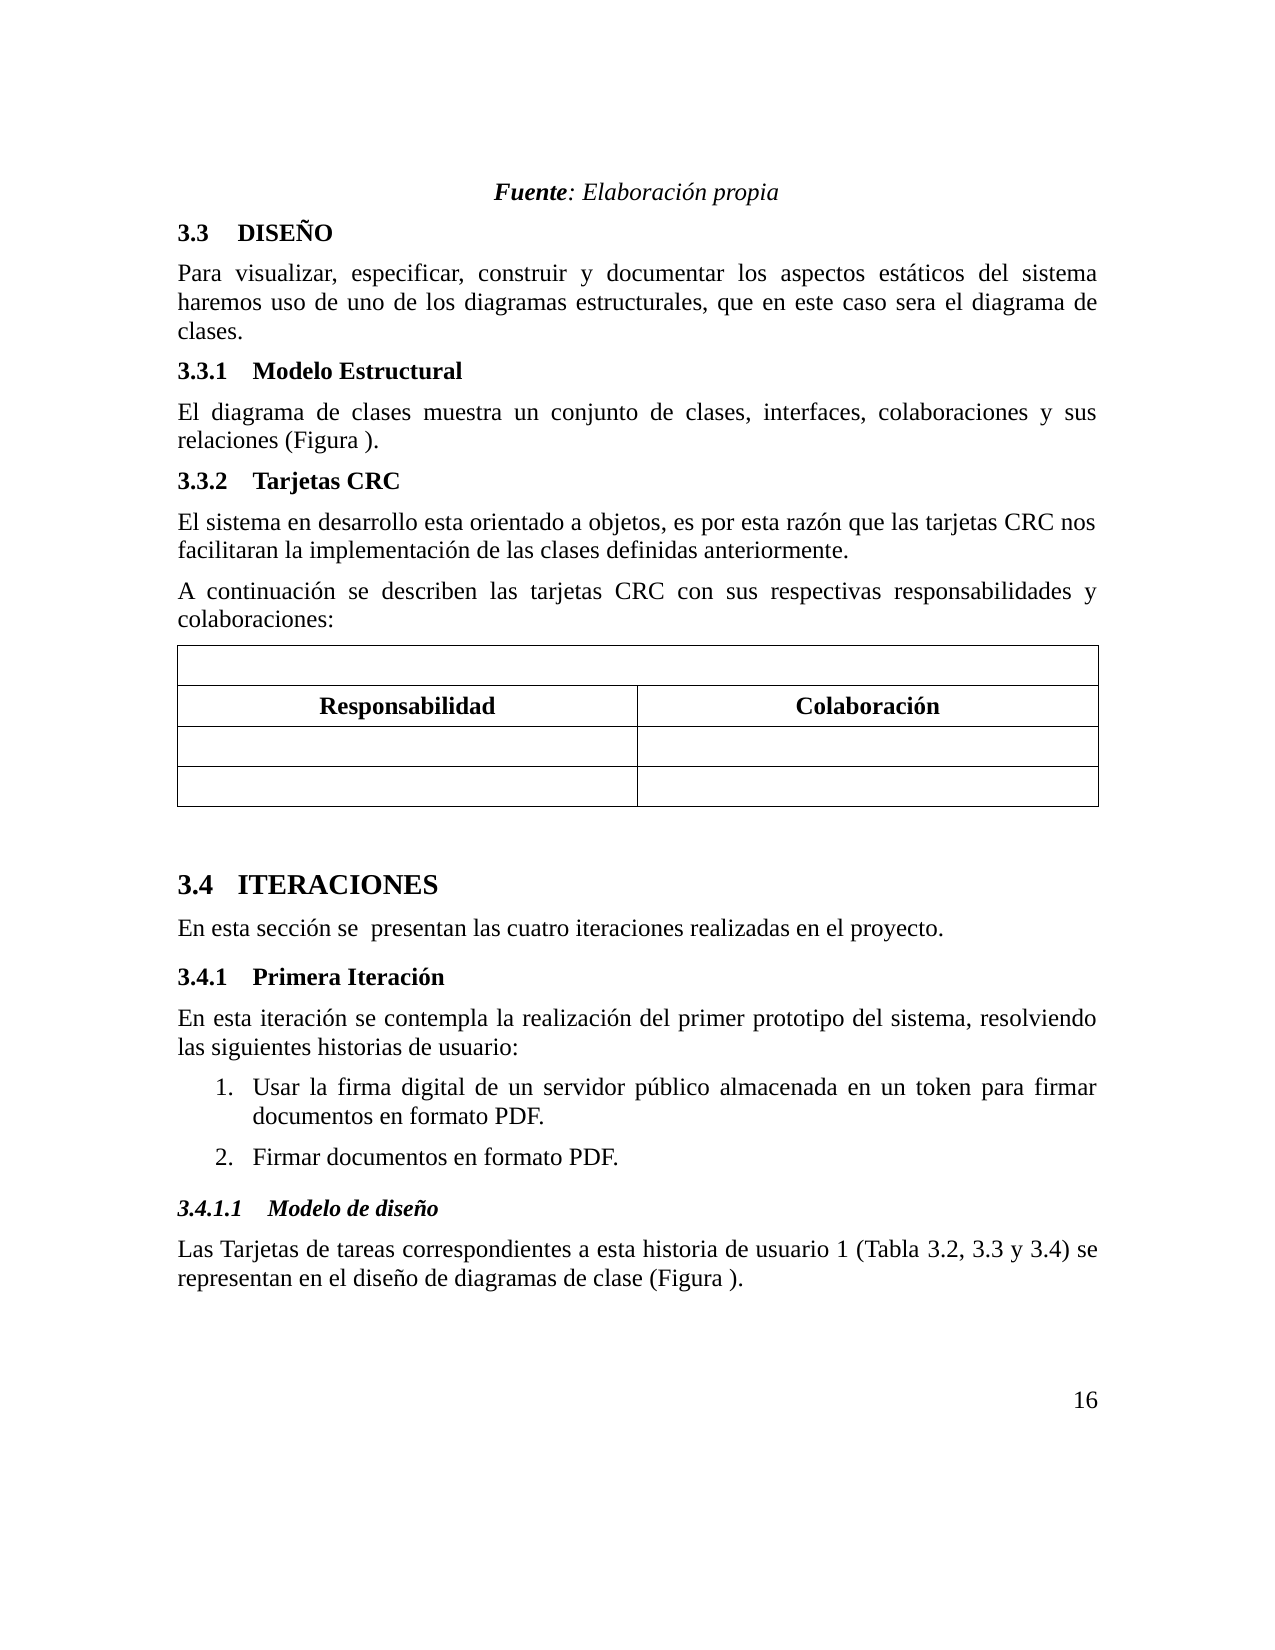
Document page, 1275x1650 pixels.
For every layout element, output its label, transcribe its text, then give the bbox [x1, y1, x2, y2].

table_cell Responsabilidad [178, 686, 637, 726]
table_cell [638, 767, 1098, 806]
text A continuación se describen las tarjetas CRC con sus respectivas responsabilidades y colaboraciones: [177, 576, 1098, 633]
table_header [178, 646, 1098, 685]
text En esta iteración se contempla la realización del primer prototipo del sistema, resolviendo las siguientes historias de usuario: [177, 1003, 1098, 1061]
list Firmar documentos en formato PDF. [215, 1142, 1098, 1170]
text Fuente: Elaboración propia [177, 177, 1098, 206]
subtitle Primera Iteración [177, 962, 1098, 991]
text El sistema en desarrollo esta orientado a objetos, es por esta razón que las tarjetas CRC nos facilitaran la implementación de las clases definidas anteriormente. [177, 507, 1098, 564]
table_cell Colaboración [638, 686, 1098, 726]
subtitle Tarjetas CRC [177, 466, 1098, 495]
subtitle Modelo Estructural [177, 356, 1098, 385]
table_cell [178, 727, 637, 766]
text El diagrama de clases muestra un conjunto de clases, interfaces, colaboraciones y sus relaciones (Figura ). [177, 397, 1098, 454]
table_cell [638, 727, 1098, 766]
table_cell [178, 767, 637, 806]
text En esta sección se presentan las cuatro iteraciones realizadas en el proyecto. [177, 913, 1098, 942]
subtitle DISEÑO [177, 218, 1098, 246]
subtitle ITERACIONES [177, 868, 1098, 901]
text Las Tarjetas de tareas correspondientes a esta historia de usuario 1 (Tabla 3.2, 3.3 y 3.4) se representan en el diseño de diagramas de clase (Figura ). [177, 1234, 1098, 1292]
list Usar la firma digital de un servidor público almacenada en un token para firmar documentos en formato PDF. [215, 1072, 1098, 1130]
subtitle Modelo de diseño [177, 1194, 1098, 1222]
text Para visualizar, especificar, construir y documentar los aspectos estáticos del sistema haremos uso de uno de los diagramas estructurales, que en este caso sera el diagrama de clases. [177, 258, 1098, 344]
